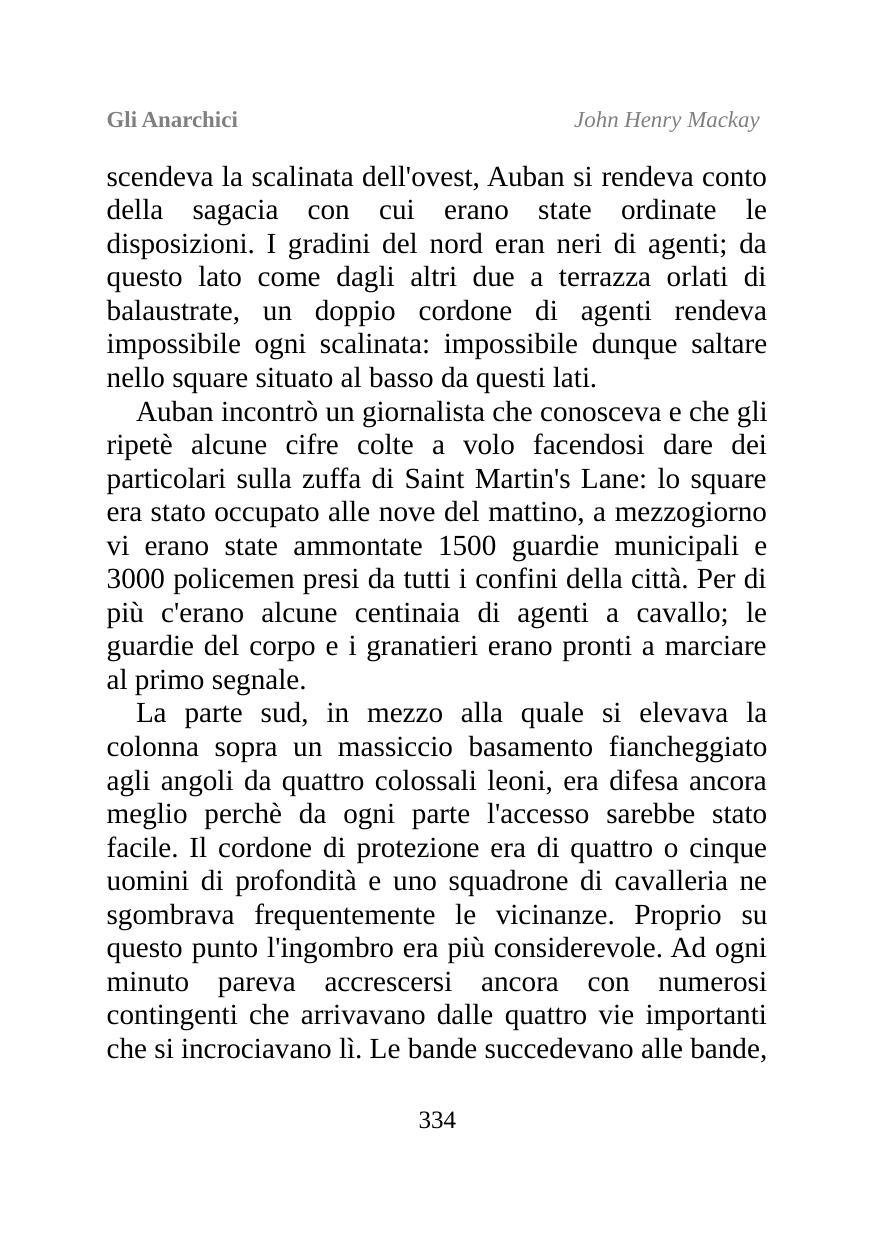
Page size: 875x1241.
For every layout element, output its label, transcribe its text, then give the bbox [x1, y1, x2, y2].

text Auban incontrò un giornalista che conosceva e che gli ripetè alcune cifre colte a volo facendosi dare dei particolari sulla zuffa di Saint Martin's Lane: lo square era stato occupato alle nove del mattino, a mezzogiorno vi erano state ammontate 1500 guardie municipali e 3000 policemen presi da tutti i confini della città. Per di più c'erano alcune centinaia di agenti a cavallo; le guardie del corpo e i granatieri erano pronti a marciare al primo segnale. [106, 394, 768, 696]
text scendeva la scalinata dell'ovest, Auban si rendeva conto della sagacia con cui erano state ordinate le disposizioni. I gradini del nord eran neri di agenti; da questo lato come dagli altri due a terrazza orlati di balaustrate, un doppio cordone di agenti rendeva impossibile ogni scalinata: impossibile dunque saltare nello square situato al basso da questi lati. [106, 159, 768, 394]
text La parte sud, in mezzo alla quale si elevava la colonna sopra un massiccio basamento fiancheggiato agli angoli da quattro colossali leoni, era difesa ancora meglio perchè da ogni parte l'accesso sarebbe stato facile. Il cordone di protezione era di quattro o cinque uomini di profondità e uno squadrone di cavalleria ne sgombrava frequentemente le vicinanze. Proprio su questo punto l'ingombro era più considerevole. Ad ogni minuto pareva accrescersi ancora con numerosi contingenti che arrivavano dalle quattro vie importanti che si incrociavano lì. Le bande succedevano alle bande, [106, 696, 768, 1064]
